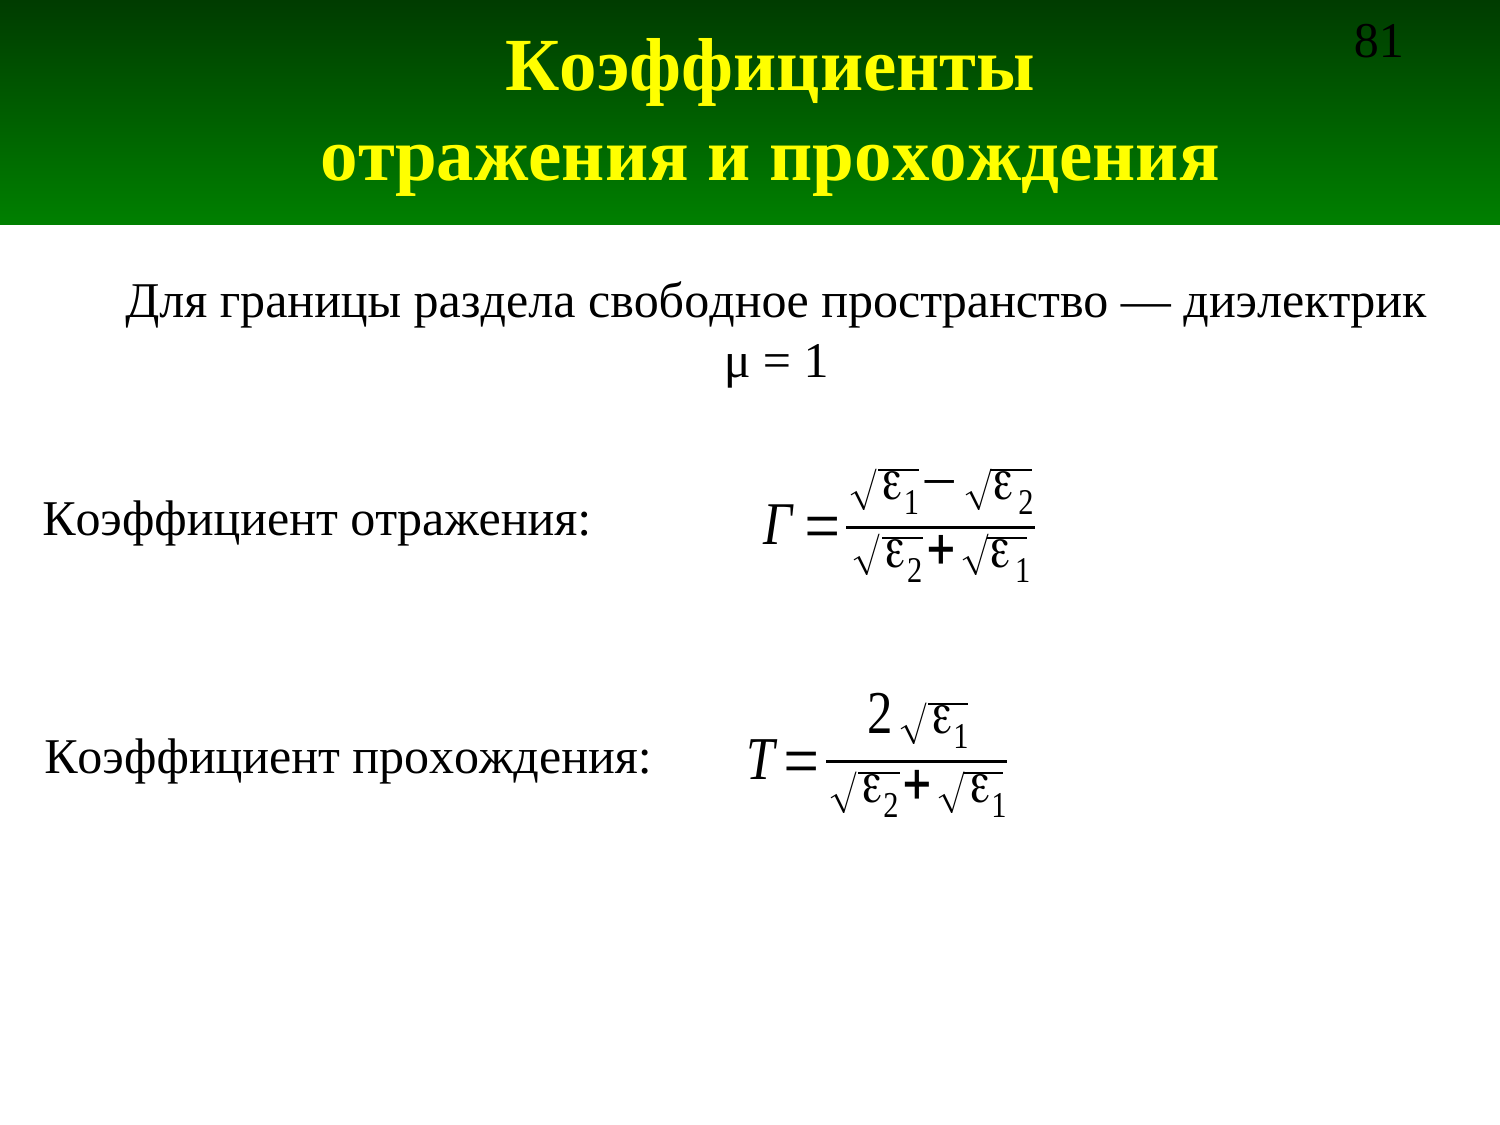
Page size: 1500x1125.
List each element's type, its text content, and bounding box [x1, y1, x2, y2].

text_box Коэффициент отражения: [27, 478, 603, 554]
chart [747, 464, 1051, 591]
text_box Коэффициент прохождения: [29, 715, 660, 791]
title Коэффициенты отражения и прохождения [100, 7, 1441, 204]
text_box Для границы раздела свободное пространство — диэлектрик μ = 1 [110, 259, 1439, 395]
chart [733, 680, 1023, 826]
